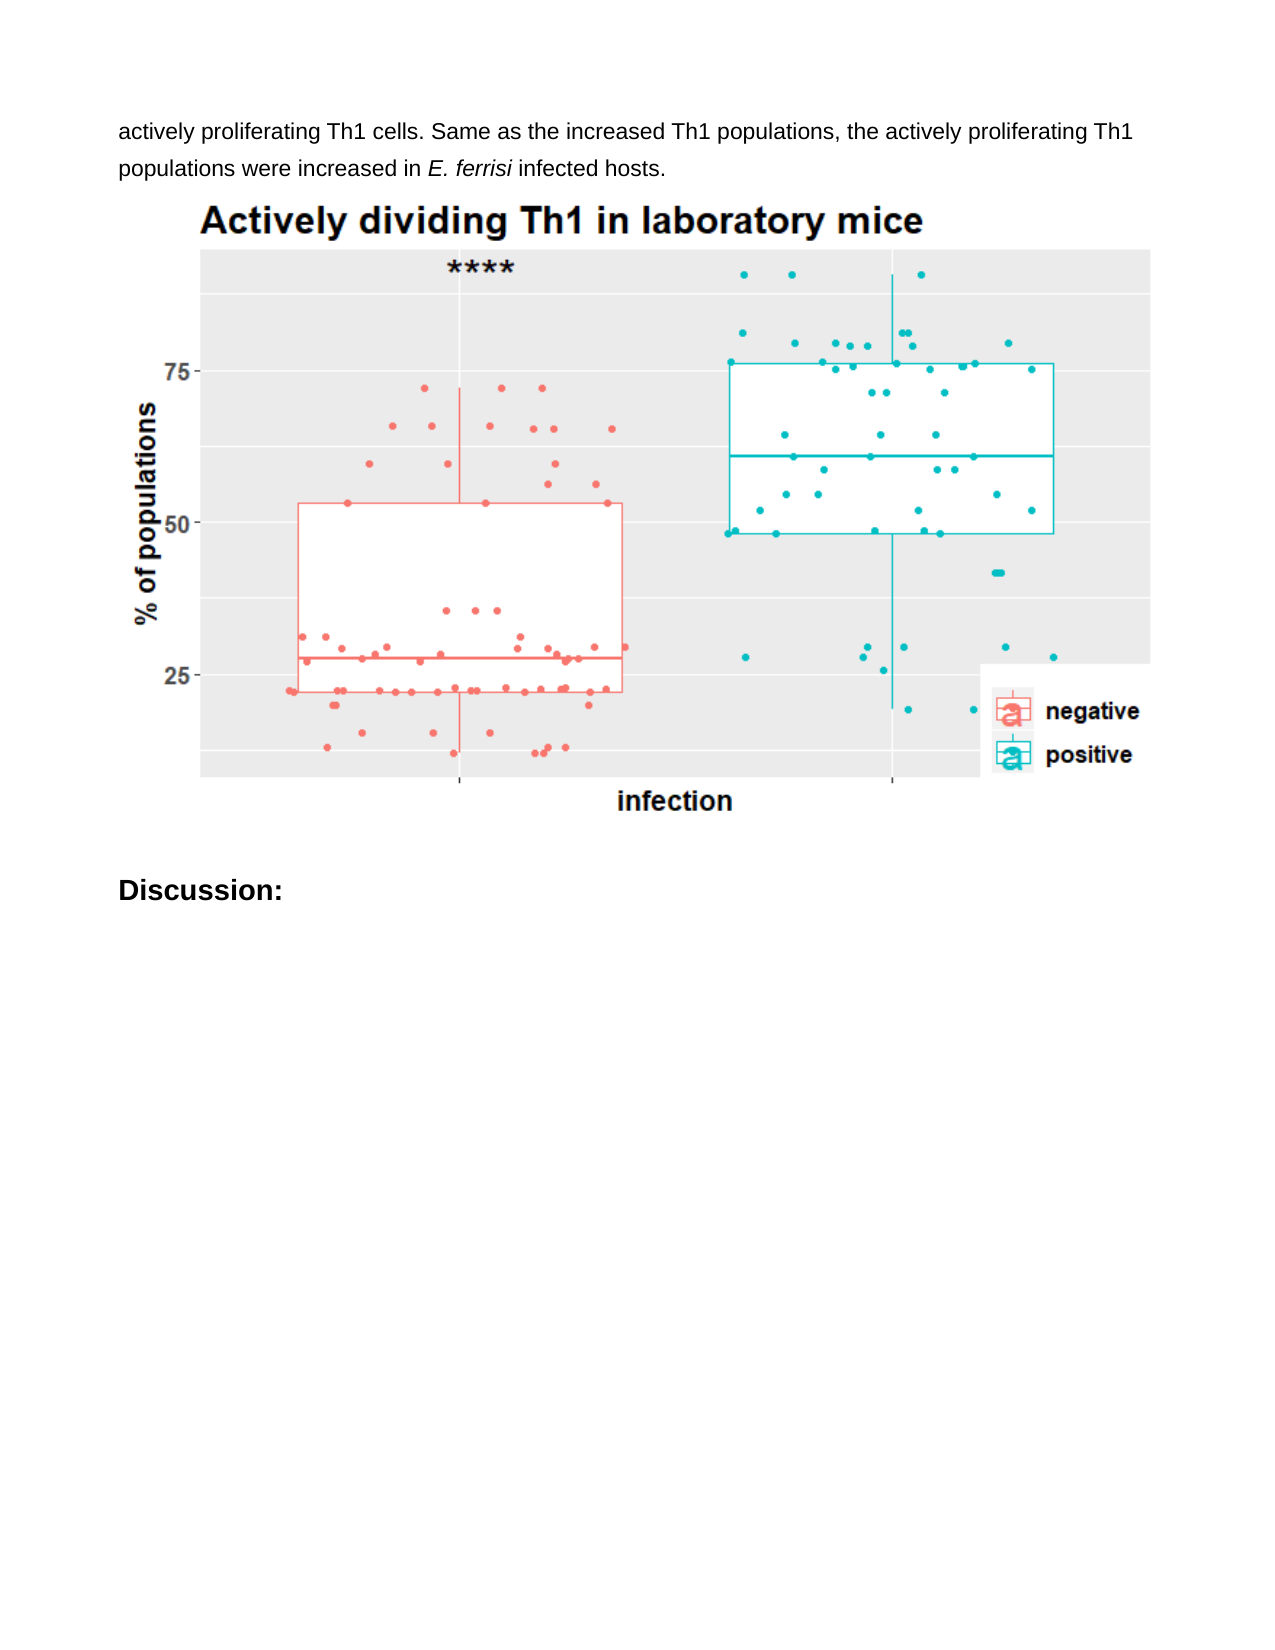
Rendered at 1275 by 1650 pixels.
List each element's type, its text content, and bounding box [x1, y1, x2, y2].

text actively proliferating Th1 cells. Same as the increased Th1 populations, the actively proliferating Th1 populations were increased in E. ferrisi infected hosts. [118, 118, 1157, 181]
picture [122, 194, 1162, 827]
text Discussion: [118, 873, 1157, 906]
